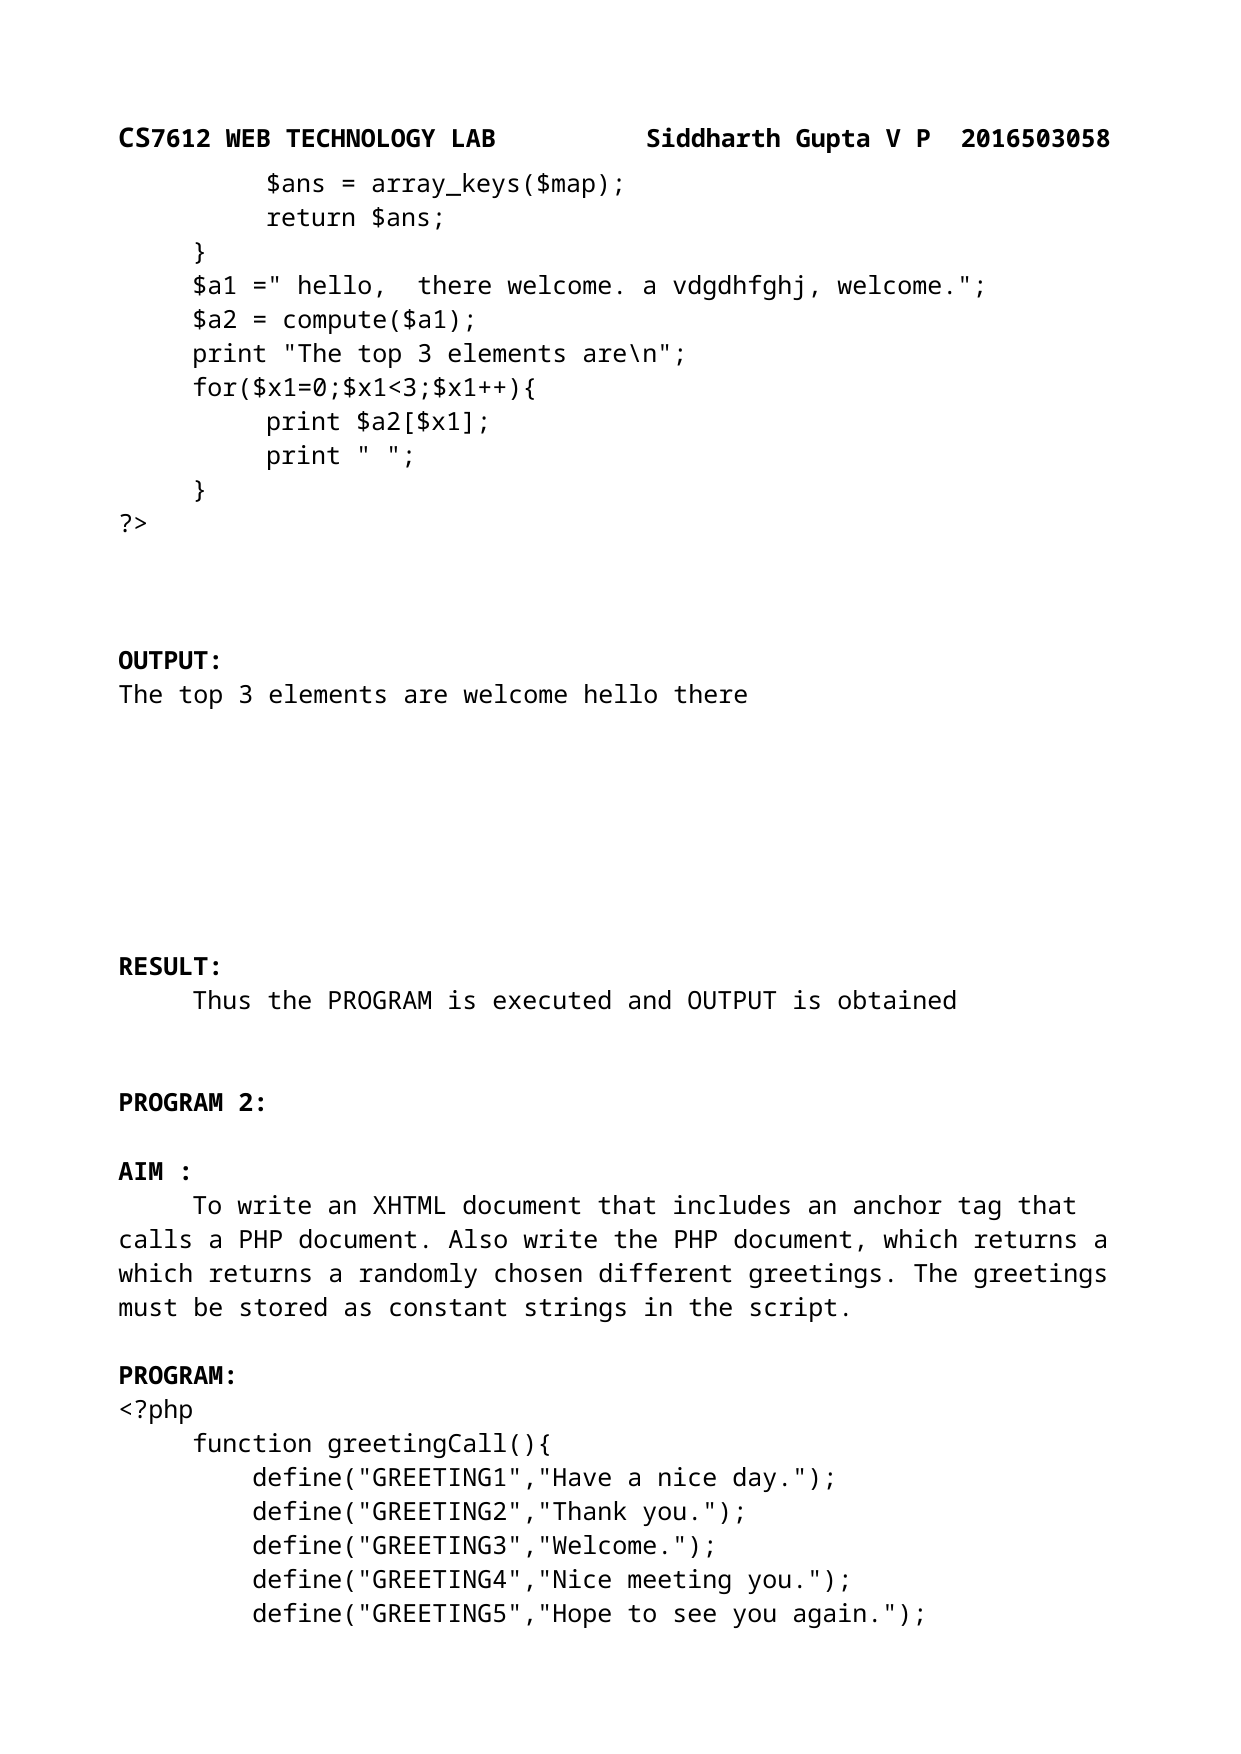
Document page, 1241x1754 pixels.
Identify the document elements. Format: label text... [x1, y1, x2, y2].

text return $ans; [118, 199, 1122, 233]
text Thus the PROGRAM is executed and OUTPUT is obtained [118, 983, 1122, 1017]
text $a1 =" hello, there welcome. a vdgdhfghj, welcome."; [118, 268, 1122, 302]
text } [118, 472, 1122, 506]
text define("GREETING3","Welcome."); [118, 1528, 1122, 1562]
text PROGRAM 2: [118, 1085, 1122, 1119]
text define("GREETING1","Have a nice day."); [118, 1460, 1122, 1494]
text ?> [118, 506, 1122, 540]
text for($x1=0;$x1<3;$x1++){ [118, 370, 1122, 404]
text $a2 = compute($a1); [118, 302, 1122, 336]
text PROGRAM: [118, 1358, 1122, 1392]
text $ans = array_keys($map); [118, 165, 1122, 199]
text print $a2[$x1]; [118, 404, 1122, 438]
text define("GREETING4","Nice meeting you."); [118, 1562, 1122, 1596]
text print "The top 3 elements are\n"; [118, 336, 1122, 370]
text To write an XHTML document that includes an anchor tag that calls a PHP document. Also write the PHP document, which returns a which returns a randomly chosen different greetings. The greetings must be stored as constant strings in the script. [118, 1187, 1122, 1323]
text function greetingCall(){ [118, 1426, 1122, 1460]
text define("GREETING5","Hope to see you again."); [118, 1596, 1122, 1630]
text } [118, 233, 1122, 268]
text OUTPUT: [118, 642, 1122, 676]
text define("GREETING2","Thank you."); [118, 1494, 1122, 1528]
text The top 3 elements are welcome hello there [118, 676, 1122, 710]
text <?php [118, 1392, 1122, 1426]
text print " "; [118, 438, 1122, 472]
text RESULT: [118, 949, 1122, 983]
text AIM : [118, 1153, 1122, 1187]
